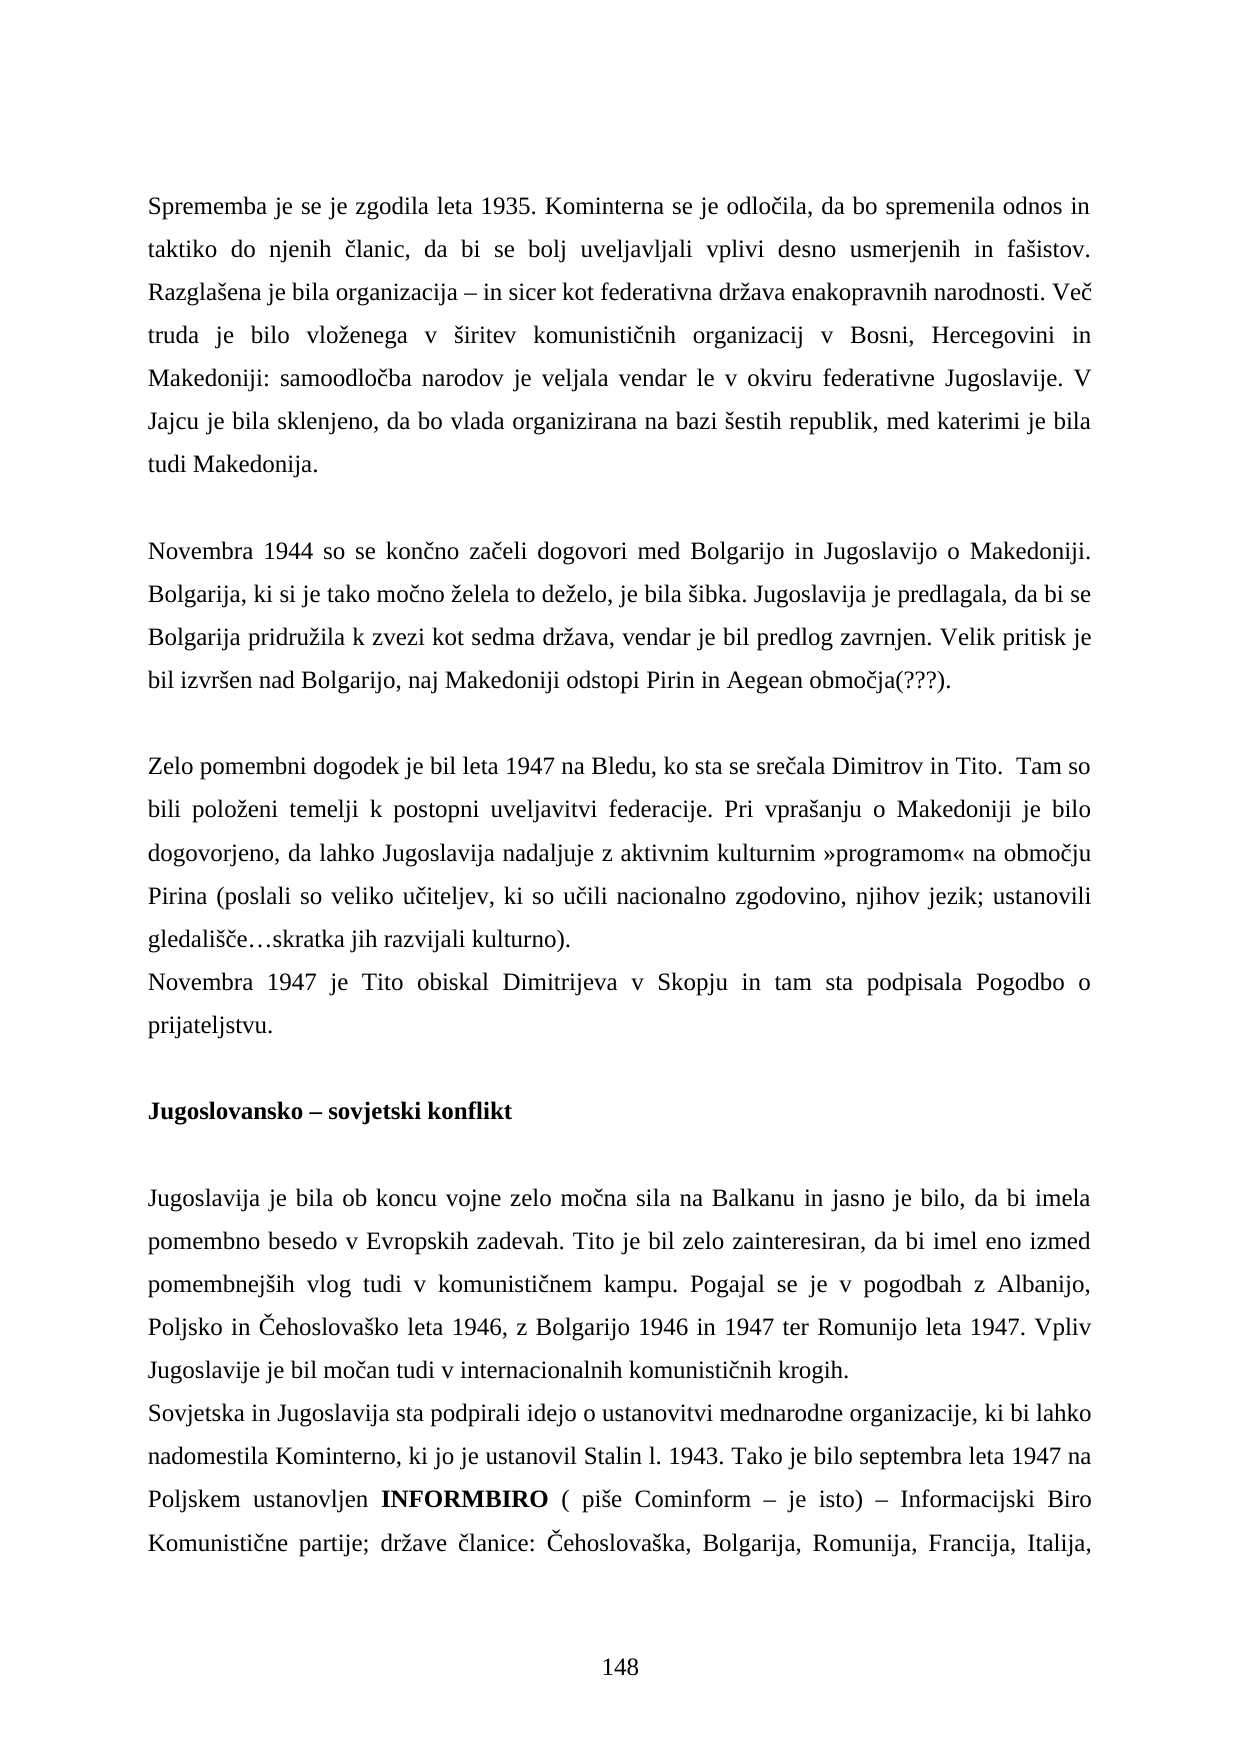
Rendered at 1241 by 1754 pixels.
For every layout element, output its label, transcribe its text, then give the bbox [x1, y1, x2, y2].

text Jugoslovansko – sovjetski konflikt [148, 1096, 1092, 1125]
text Sprememba je se je zgodila leta 1935. Kominterna se je odločila, da bo spremenila odnos in taktiko do njenih članic, da bi se bolj uveljavljali vplivi desno usmerjenih in fašistov. Razglašena je bila organizacija – in sicer kot federativna država enakopravnih narodnosti. Več truda je bilo vloženega v širitev komunističnih organizacij v Bosni, Hercegovini in Makedoniji: samoodločba narodov je veljala vendar le v okviru federativne Jugoslavije. V Jajcu je bila sklenjeno, da bo vlada organizirana na bazi šestih republik, med katerimi je bila tudi Makedonija. [148, 191, 1092, 478]
text Novembra 1947 je Tito obiskal Dimitrijeva v Skopju in tam sta podpisala Pogodbo o prijateljstvu. [148, 967, 1092, 1039]
text Zelo pomembni dogodek je bil leta 1947 na Bledu, ko sta se srečala Dimitrov in Tito. Tam so bili položeni temelji k postopni uveljavitvi federacije. Pri vprašanju o Makedoniji je bilo dogovorjeno, da lahko Jugoslavija nadaljuje z aktivnim kulturnim »programom« na območju Pirina (poslali so veliko učiteljev, ki so učili nacionalno zgodovino, njihov jezik; ustanovili gledališče…skratka jih razvijali kulturno). [148, 751, 1092, 953]
text Sovjetska in Jugoslavija sta podpirali idejo o ustanovitvi mednarodne organizacije, ki bi lahko nadomestila Kominterno, ki jo je ustanovil Stalin l. 1943. Tako je bilo septembra leta 1947 na Poljskem ustanovljen INFORMBIRO ( piše Cominform – je isto) – Informacijski Biro Komunistične partije; države članice: Čehoslovaška, Bolgarija, Romunija, Francija, Italija, [148, 1398, 1092, 1556]
text Novembra 1944 so se končno začeli dogovori med Bolgarijo in Jugoslavijo o Makedoniji. Bolgarija, ki si je tako močno želela to deželo, je bila šibka. Jugoslavija je predlagala, da bi se Bolgarija pridružila k zvezi kot sedma država, vendar je bil predlog zavrnjen. Velik pritisk je bil izvršen nad Bolgarijo, naj Makedoniji odstopi Pirin in Aegean območja(???). [148, 536, 1092, 694]
text Jugoslavija je bila ob koncu vojne zelo močna sila na Balkanu in jasno je bilo, da bi imela pomembno besedo v Evropskih zadevah. Tito je bil zelo zainteresiran, da bi imel eno izmed pomembnejših vlog tudi v komunističnem kampu. Pogajal se je v pogodbah z Albanijo, Poljsko in Čehoslovaško leta 1946, z Bolgarijo 1946 in 1947 ter Romunijo leta 1947. Vpliv Jugoslavije je bil močan tudi v internacionalnih komunističnih krogih. [148, 1183, 1092, 1384]
